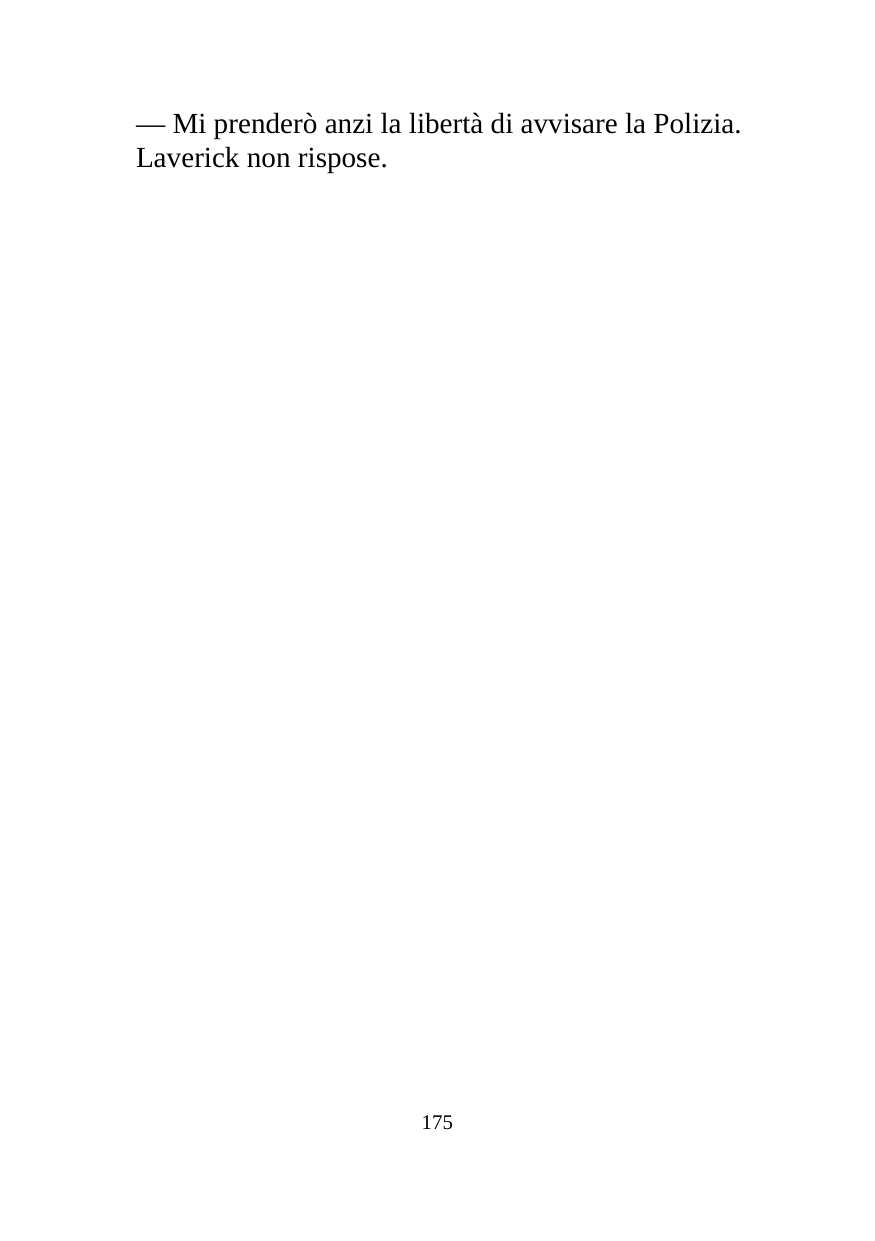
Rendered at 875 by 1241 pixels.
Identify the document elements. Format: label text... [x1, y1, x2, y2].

text — Mi prenderò anzi la libertà di avvisare la Polizia. [106, 106, 768, 140]
text Laverick non rispose. [106, 140, 768, 173]
